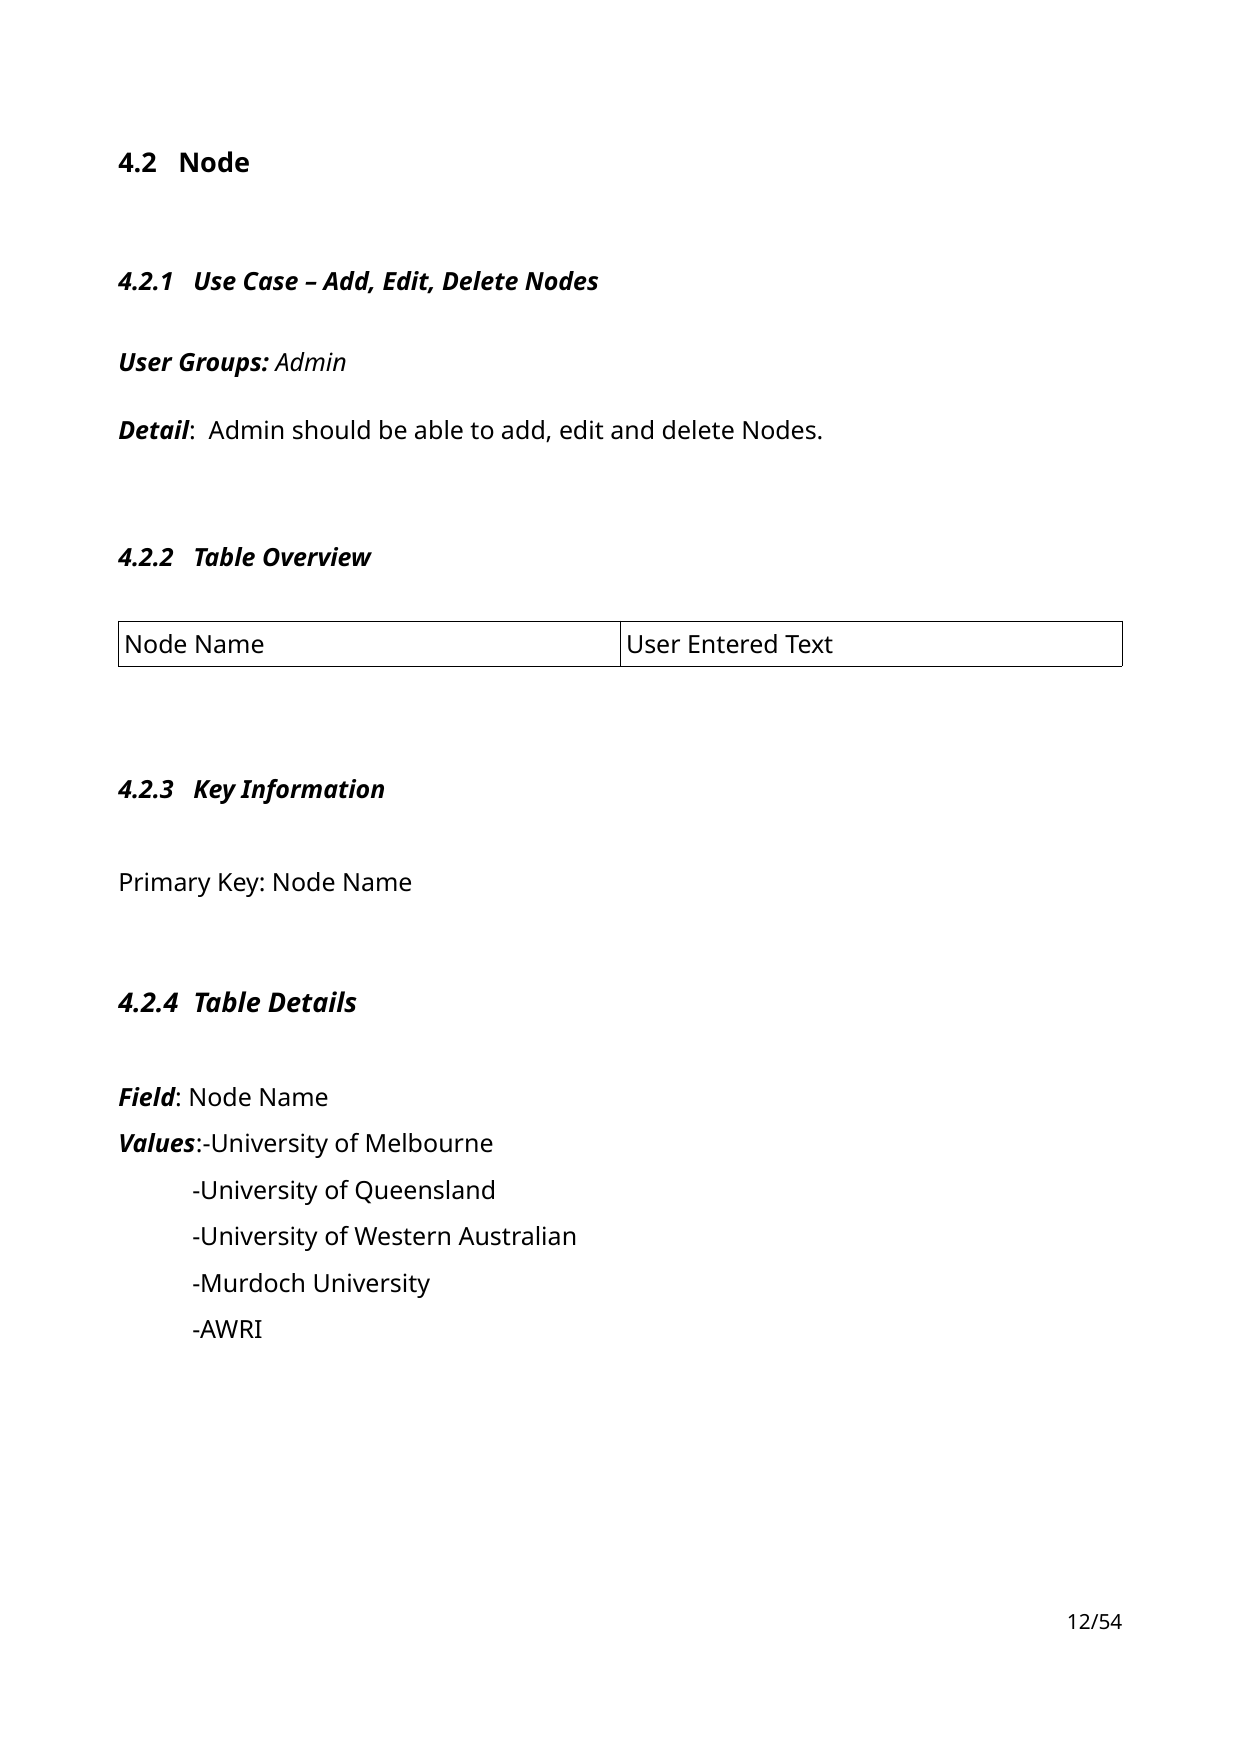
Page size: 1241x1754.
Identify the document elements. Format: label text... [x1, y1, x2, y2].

text Field: Node Name [118, 1079, 1122, 1113]
subtitle Use Case – Add, Edit, Delete Nodes [118, 264, 1122, 298]
table_header User Entered Text [621, 622, 1122, 666]
subtitle Key Information [118, 772, 1122, 806]
text -University of Western Australian [118, 1219, 1122, 1253]
table_header Node Name [119, 622, 620, 666]
text -Murdoch University [118, 1265, 1122, 1299]
text Primary Key: Node Name [118, 865, 1122, 899]
text User Groups: Admin [118, 345, 1122, 379]
text Values:-University of Melbourne [118, 1126, 1122, 1160]
subtitle Table Details [118, 983, 1122, 1020]
text -AWRI [118, 1312, 1122, 1346]
text -University of Queensland [118, 1172, 1122, 1206]
subtitle Node [118, 143, 1122, 180]
text Detail: Admin should be able to add, edit and delete Nodes. [118, 413, 1122, 447]
subtitle Table Overview [118, 540, 1122, 574]
